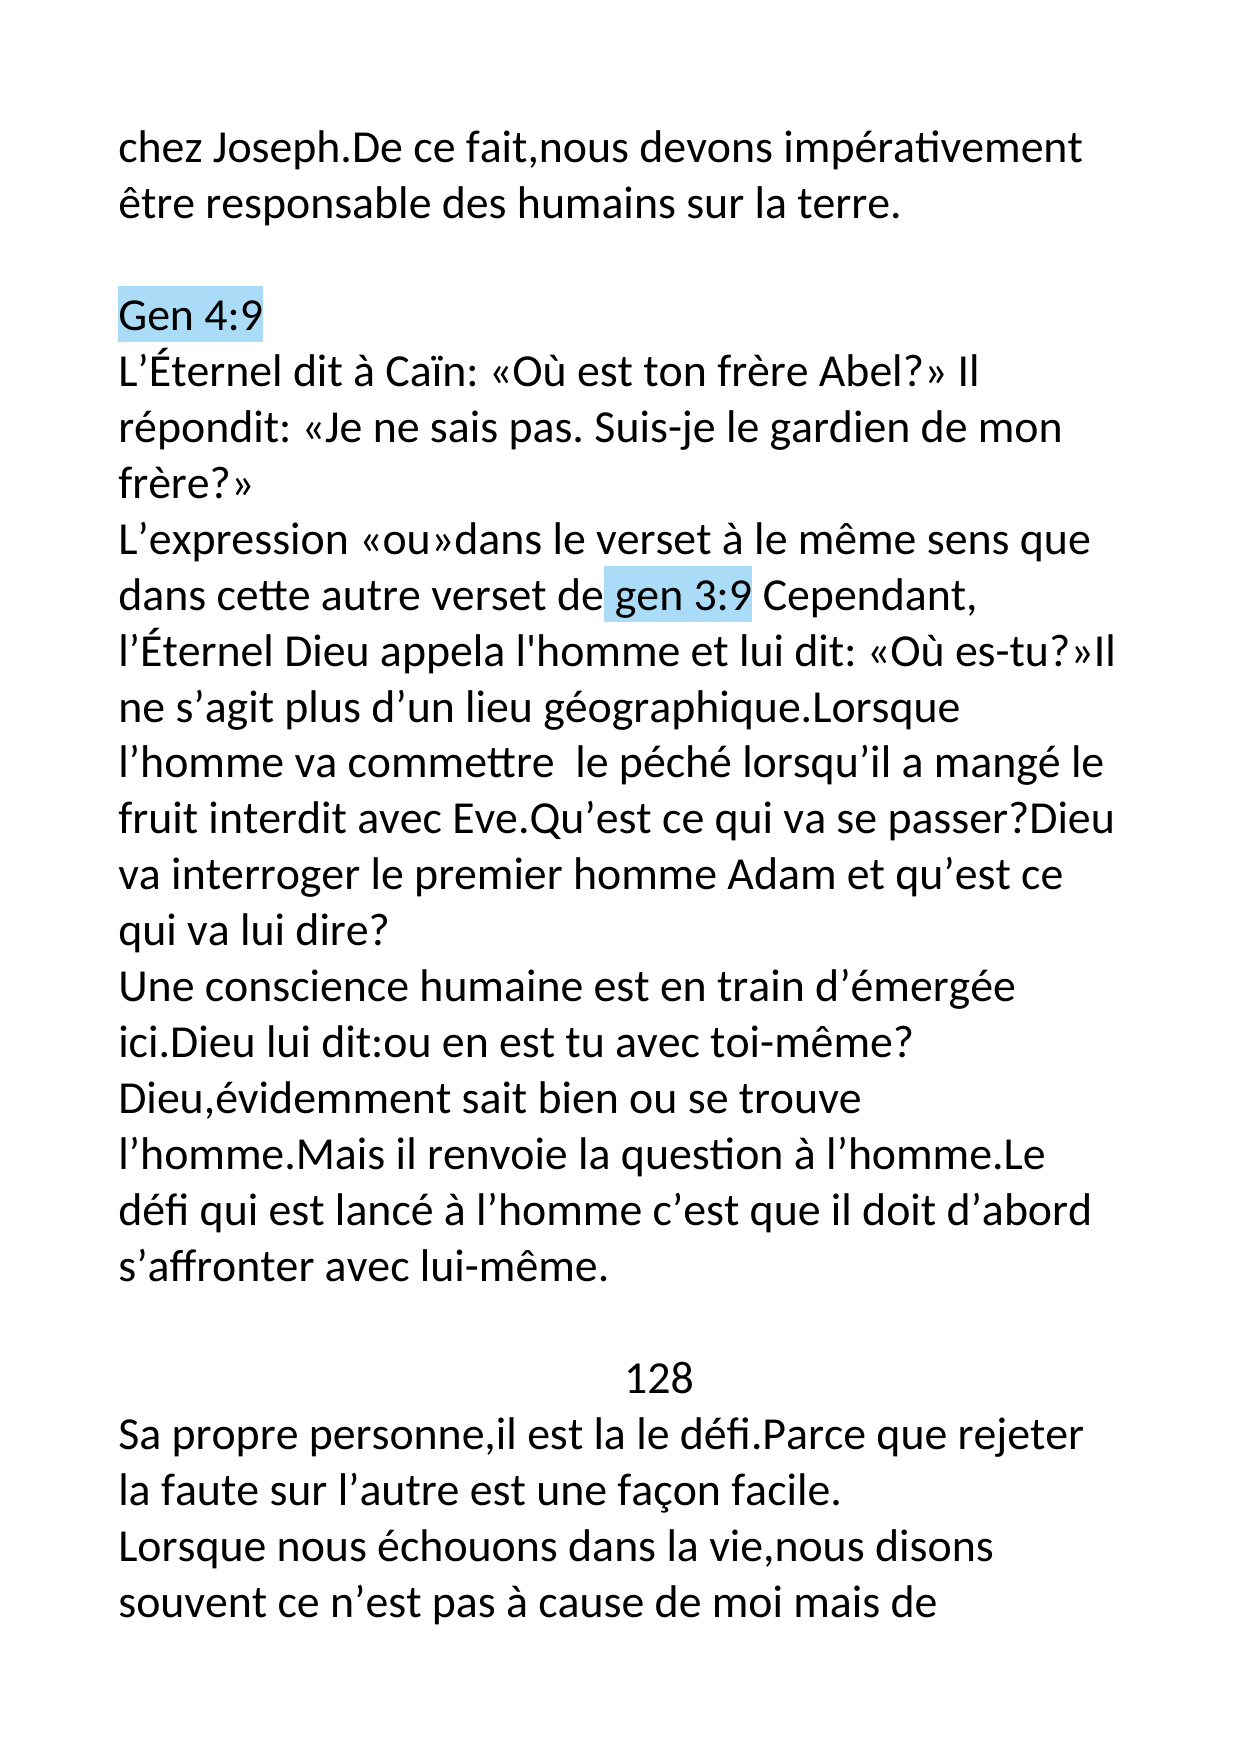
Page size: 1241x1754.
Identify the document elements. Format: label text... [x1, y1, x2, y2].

text Gen 4:9 [118, 286, 1122, 342]
text Sa propre personne,il est la le défi.Parce que rejeter la faute sur l’autre est une façon facile. [118, 1405, 1122, 1517]
text Une conscience humaine est en train d’émergée ici.Dieu lui dit:ou en est tu avec toi-même?Dieu,évidemment sait bien ou se trouve l’homme.Mais il renvoie la question à l’homme.Le défi qui est lancé à l’homme c’est que il doit d’abord s’affronter avec lui-même. [118, 957, 1122, 1293]
text Lorsque nous échouons dans la vie,nous disons souvent ce n’est pas à cause de moi mais de [118, 1517, 1122, 1628]
text 128 [118, 1349, 1122, 1405]
text va interroger le premier homme Adam et qu’est ce qui va lui dire? [118, 845, 1122, 957]
text L’Éternel dit à Caïn: «Où est ton frère Abel?» Il répondit: «Je ne sais pas. Suis-je le gardien de mon frère?» [118, 342, 1122, 510]
text chez Joseph.De ce fait,nous devons impérativement être responsable des humains sur la terre. [118, 118, 1122, 230]
text L’expression «ou»dans le verset à le même sens que dans cette autre verset de gen 3:9 Cependant, l’Éternel Dieu appela l'homme et lui dit: «Où es-tu?»Il ne s’agit plus d’un lieu géographique.Lorsque l’homme va commettre le péché lorsqu’il a mangé le fruit interdit avec Eve.Qu’est ce qui va se passer?Dieu [118, 510, 1122, 845]
